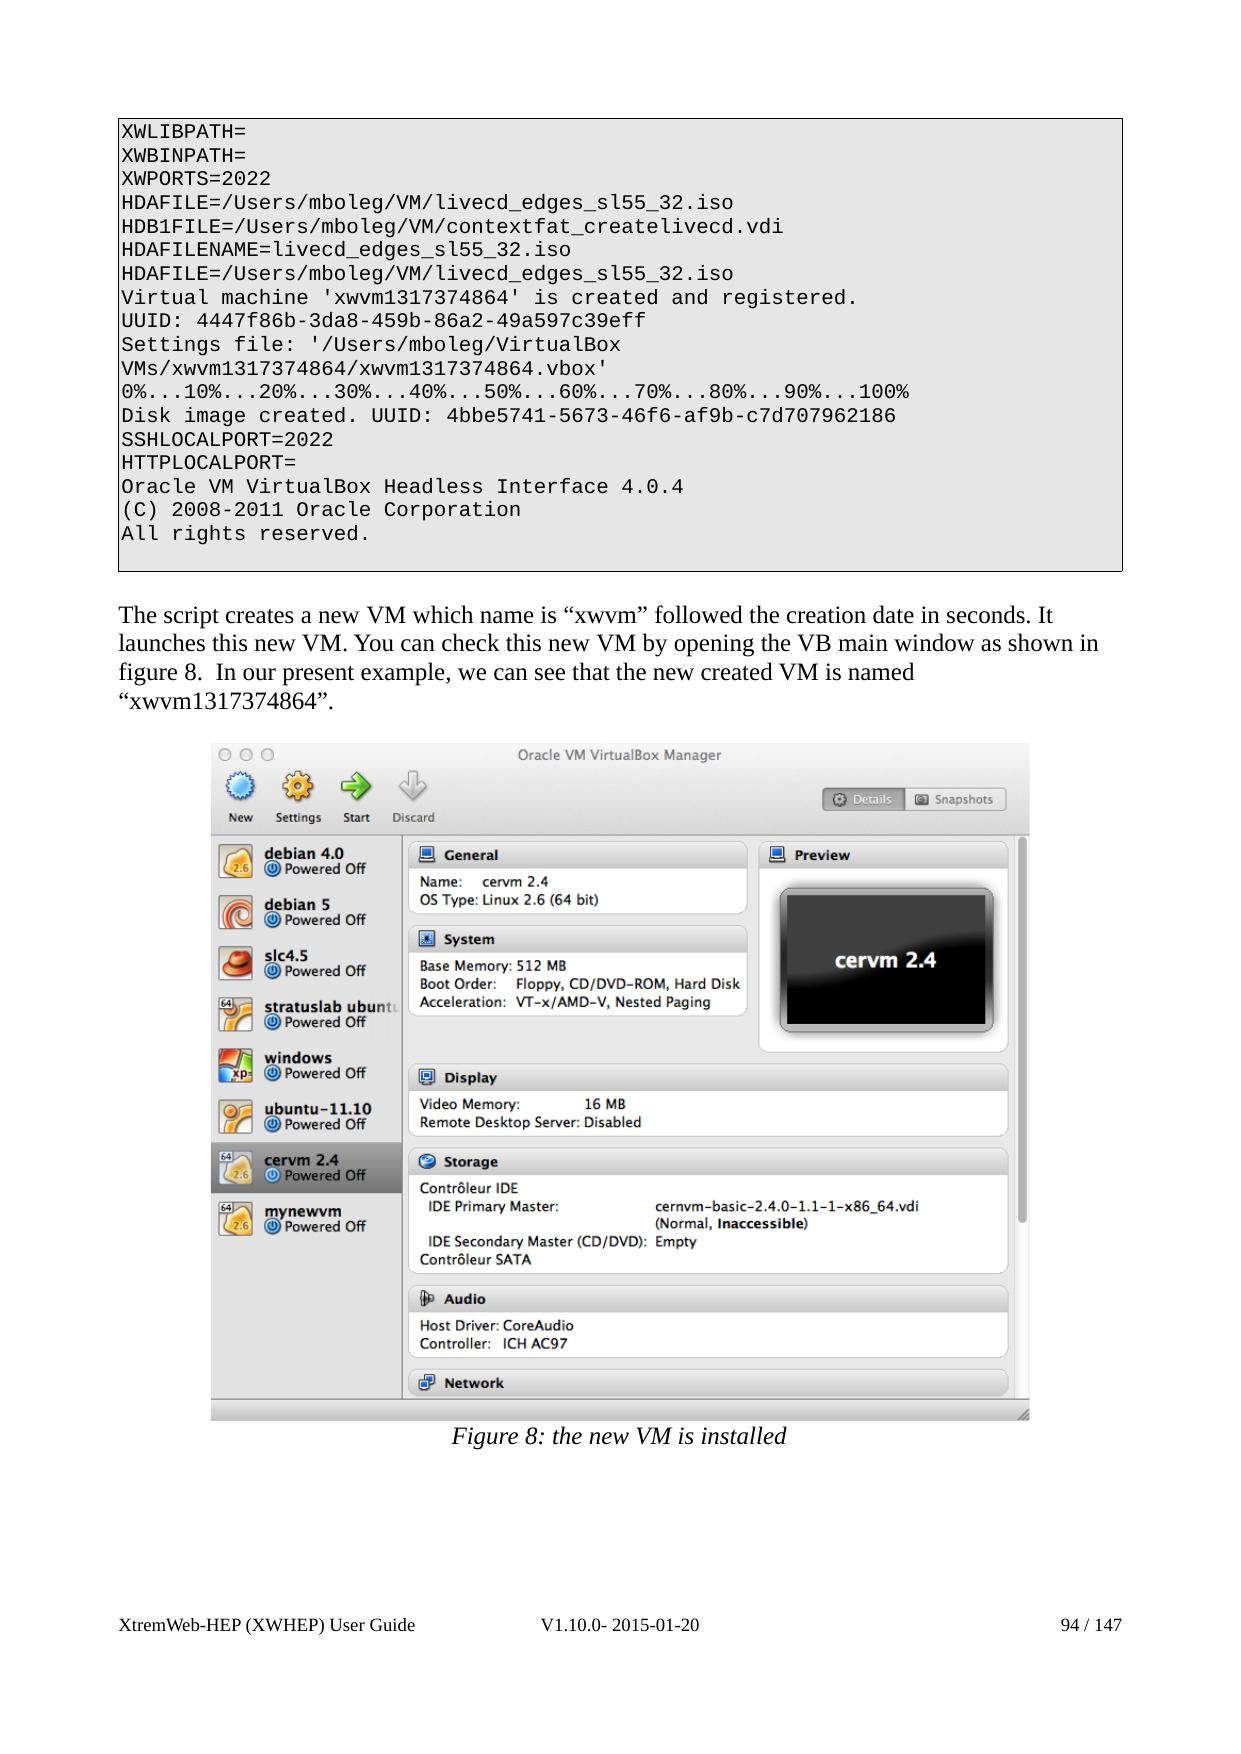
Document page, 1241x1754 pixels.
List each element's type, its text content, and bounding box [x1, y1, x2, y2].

text HTTPLOCALPORT= [119, 449, 1122, 473]
text Disk image created. UUID: 4bbe5741-5673-46f6-af9b-c7d707962186 [119, 402, 1122, 426]
text The script creates a new VM which name is “xwvm” followed the creation date in seconds. It launches this new VM. You can check this new VM by opening the VB main window as shown in figure 8. In our present example, we can see that the new created VM is named “xwvm1317374864”. [118, 600, 1122, 715]
picture [210, 743, 1030, 1421]
text HDAFILENAME=livecd_edges_sl55_32.iso [119, 236, 1122, 260]
text Figure 8: the new VM is installed [211, 1421, 1029, 1450]
text XWPORTS=2022 [119, 165, 1122, 189]
text 0%...10%...20%...30%...40%...50%...60%...70%...80%...90%...100% [119, 378, 1122, 402]
text SSHLOCALPORT=2022 [119, 426, 1122, 449]
text Virtual machine 'xwvm1317374864' is created and registered. [119, 284, 1122, 307]
text HDB1FILE=/Users/mboleg/VM/contextfat_createlivecd.vdi [119, 213, 1122, 236]
text XWBINPATH= [119, 142, 1122, 165]
text HDAFILE=/Users/mboleg/VM/livecd_edges_sl55_32.iso [119, 189, 1122, 213]
text (C) 2008-2011 Oracle Corporation [119, 496, 1122, 520]
text Settings file: '/Users/mboleg/VirtualBox VMs/xwvm1317374864/xwvm1317374864.vbox' [119, 331, 1122, 378]
text Oracle VM VirtualBox Headless Interface 4.0.4 [119, 473, 1122, 496]
text All rights reserved. [119, 520, 1122, 544]
text HDAFILE=/Users/mboleg/VM/livecd_edges_sl55_32.iso [119, 260, 1122, 284]
text XWLIBPATH= [119, 119, 1122, 142]
text UUID: 4447f86b-3da8-459b-86a2-49a597c39eff [119, 307, 1122, 331]
